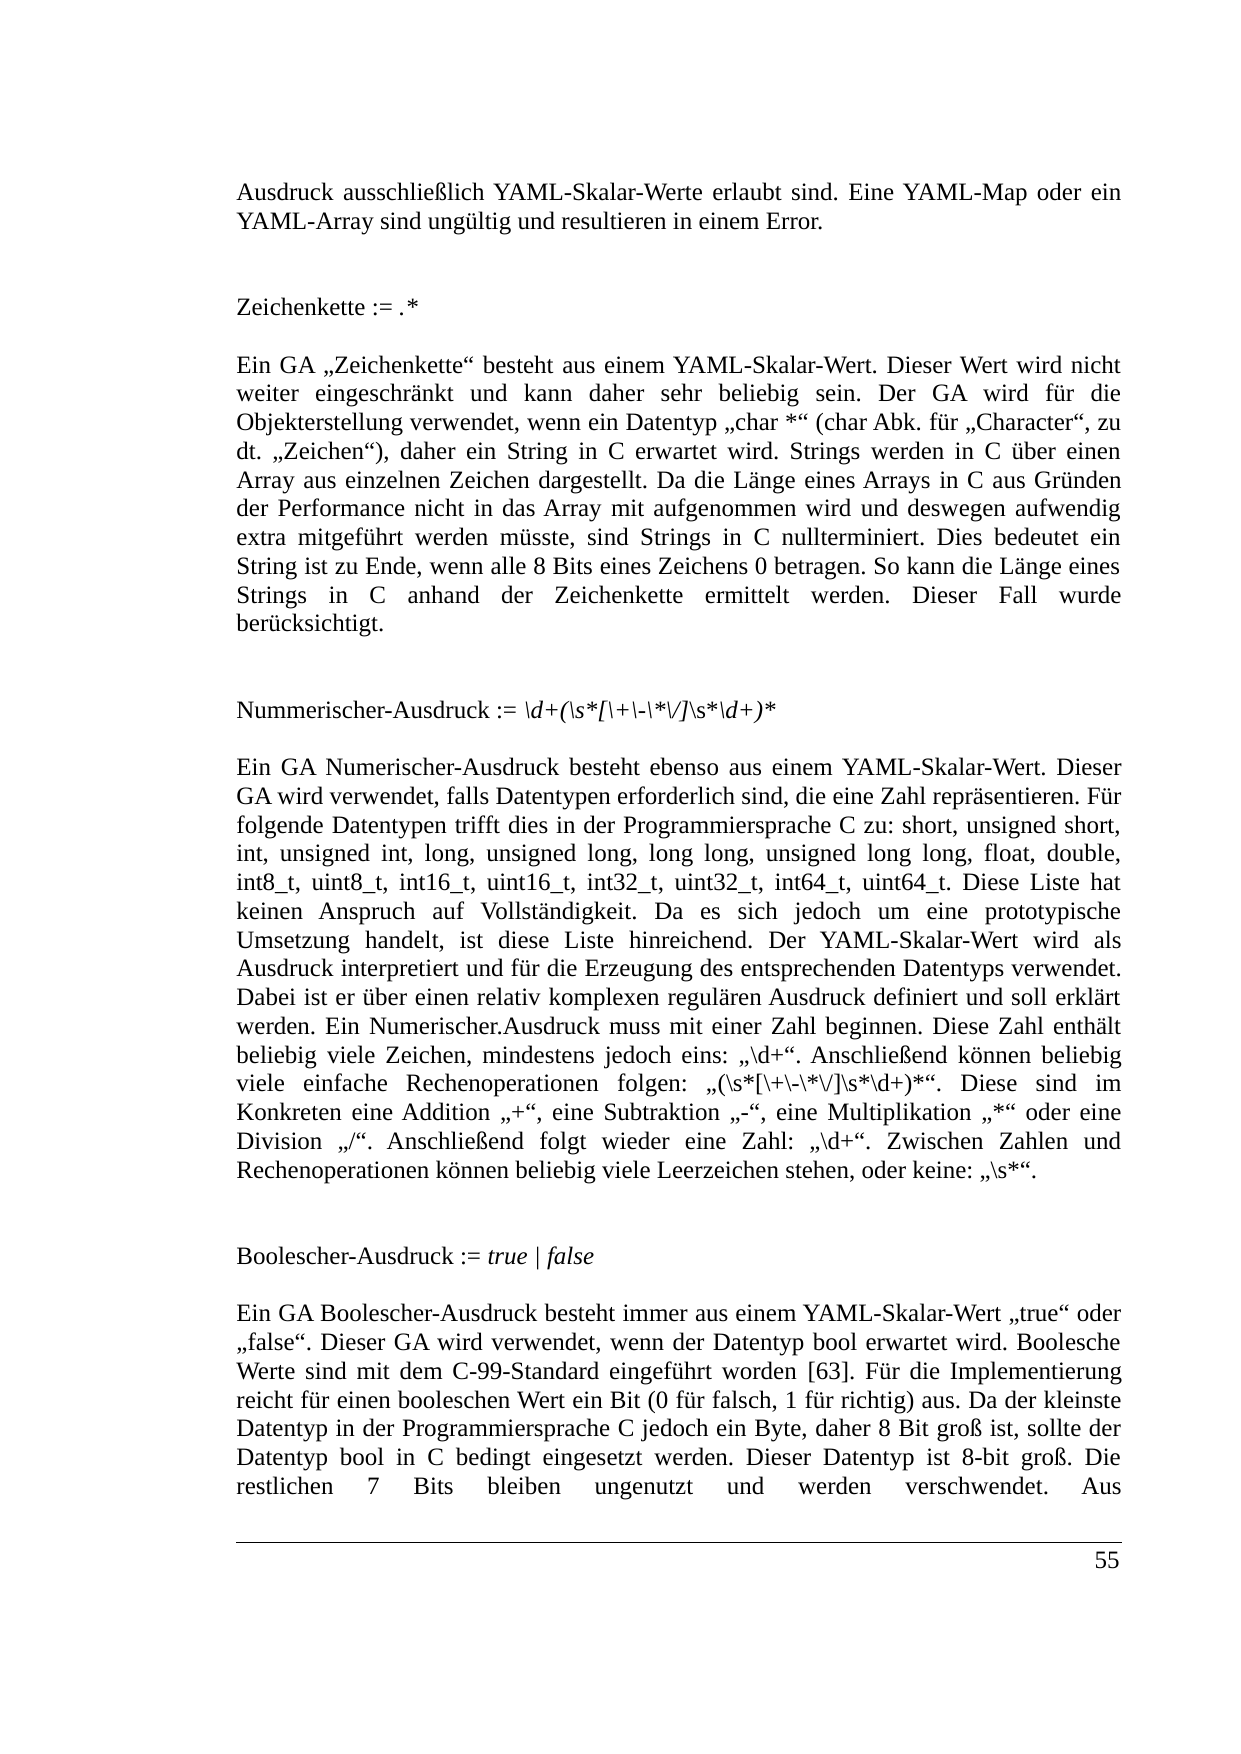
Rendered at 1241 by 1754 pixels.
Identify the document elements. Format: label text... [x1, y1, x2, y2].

text Boolescher-Ausdruck := true | false [236, 1241, 1122, 1270]
text Zeichenkette := .* [236, 292, 1122, 321]
text Ein GA „Zeichenkette“ besteht aus einem YAML-Skalar-Wert. Dieser Wert wird nicht weiter eingeschränkt und kann daher sehr beliebig sein. Der GA wird für die Objekterstellung verwendet, wenn ein Datentyp „char *“ (char Abk. für „Character“, zu dt. „Zeichen“), daher ein String in C erwartet wird. Strings werden in C über einen Array aus einzelnen Zeichen dargestellt. Da die Länge eines Arrays in C aus Gründen der Performance nicht in das Array mit aufgenommen wird und deswegen aufwendig extra mitgeführt werden müsste, sind Strings in C nullterminiert. Dies bedeutet ein String ist zu Ende, wenn alle 8 Bits eines Zeichens 0 betragen. So kann die Länge eines Strings in C anhand der Zeichenkette ermittelt werden. Dieser Fall wurde berücksichtigt. [236, 350, 1122, 637]
text Ein GA Numerischer-Ausdruck besteht ebenso aus einem YAML-Skalar-Wert. Dieser GA wird verwendet, falls Datentypen erforderlich sind, die eine Zahl repräsentieren. Für folgende Datentypen trifft dies in der Programmiersprache C zu: short, unsigned short, int, unsigned int, long, unsigned long, long long, unsigned long long, float, double, int8_t, uint8_t, int16_t, uint16_t, int32_t, uint32_t, int64_t, uint64_t. Diese Liste hat keinen Anspruch auf Vollständigkeit. Da es sich jedoch um eine prototypische Umsetzung handelt, ist diese Liste hinreichend. Der YAML-Skalar-Wert wird als Ausdruck interpretiert und für die Erzeugung des entsprechenden Datentyps verwendet. Dabei ist er über einen relativ komplexen regulären Ausdruck definiert und soll erklärt werden. Ein Numerischer.Ausdruck muss mit einer Zahl beginnen. Diese Zahl enthält beliebig viele Zeichen, mindestens jedoch eins: „\d+“. Anschließend können beliebig viele einfache Rechenoperationen folgen: „(\s*[\+\-\*\/]\s*\d+)*“. Diese sind im Konkreten eine Addition „+“, eine Subtraktion „-“, eine Multiplikation „*“ oder eine Division „/“. Anschließend folgt wieder eine Zahl: „\d+“. Zwischen Zahlen und Rechenoperationen können beliebig viele Leerzeichen stehen, oder keine: „\s*“. [236, 752, 1122, 1183]
text Ein GA Boolescher-Ausdruck besteht immer aus einem YAML-Skalar-Wert „true“ oder „false“. Dieser GA wird verwendet, wenn der Datentyp bool erwartet wird. Boolesche Werte sind mit dem C-99-Standard eingeführt worden [63]. Für die Implementierung reicht für einen booleschen Wert ein Bit (0 für falsch, 1 für richtig) aus. Da der kleinste Datentyp in der Programmiersprache C jedoch ein Byte, daher 8 Bit groß ist, sollte der Datentyp bool in C bedingt eingesetzt werden. Dieser Datentyp ist 8-bit groß. Die restlichen 7 Bits bleiben ungenutzt und werden verschwendet. Aus [236, 1298, 1122, 1500]
text Nummerischer-Ausdruck := \d+(\s*[\+\-\*\/]\s*\d+)* [236, 695, 1122, 723]
text Ausdruck ausschließlich YAML-Skalar-Werte erlaubt sind. Eine YAML-Map oder ein YAML-Array sind ungültig und resultieren in einem Error. [236, 177, 1122, 235]
